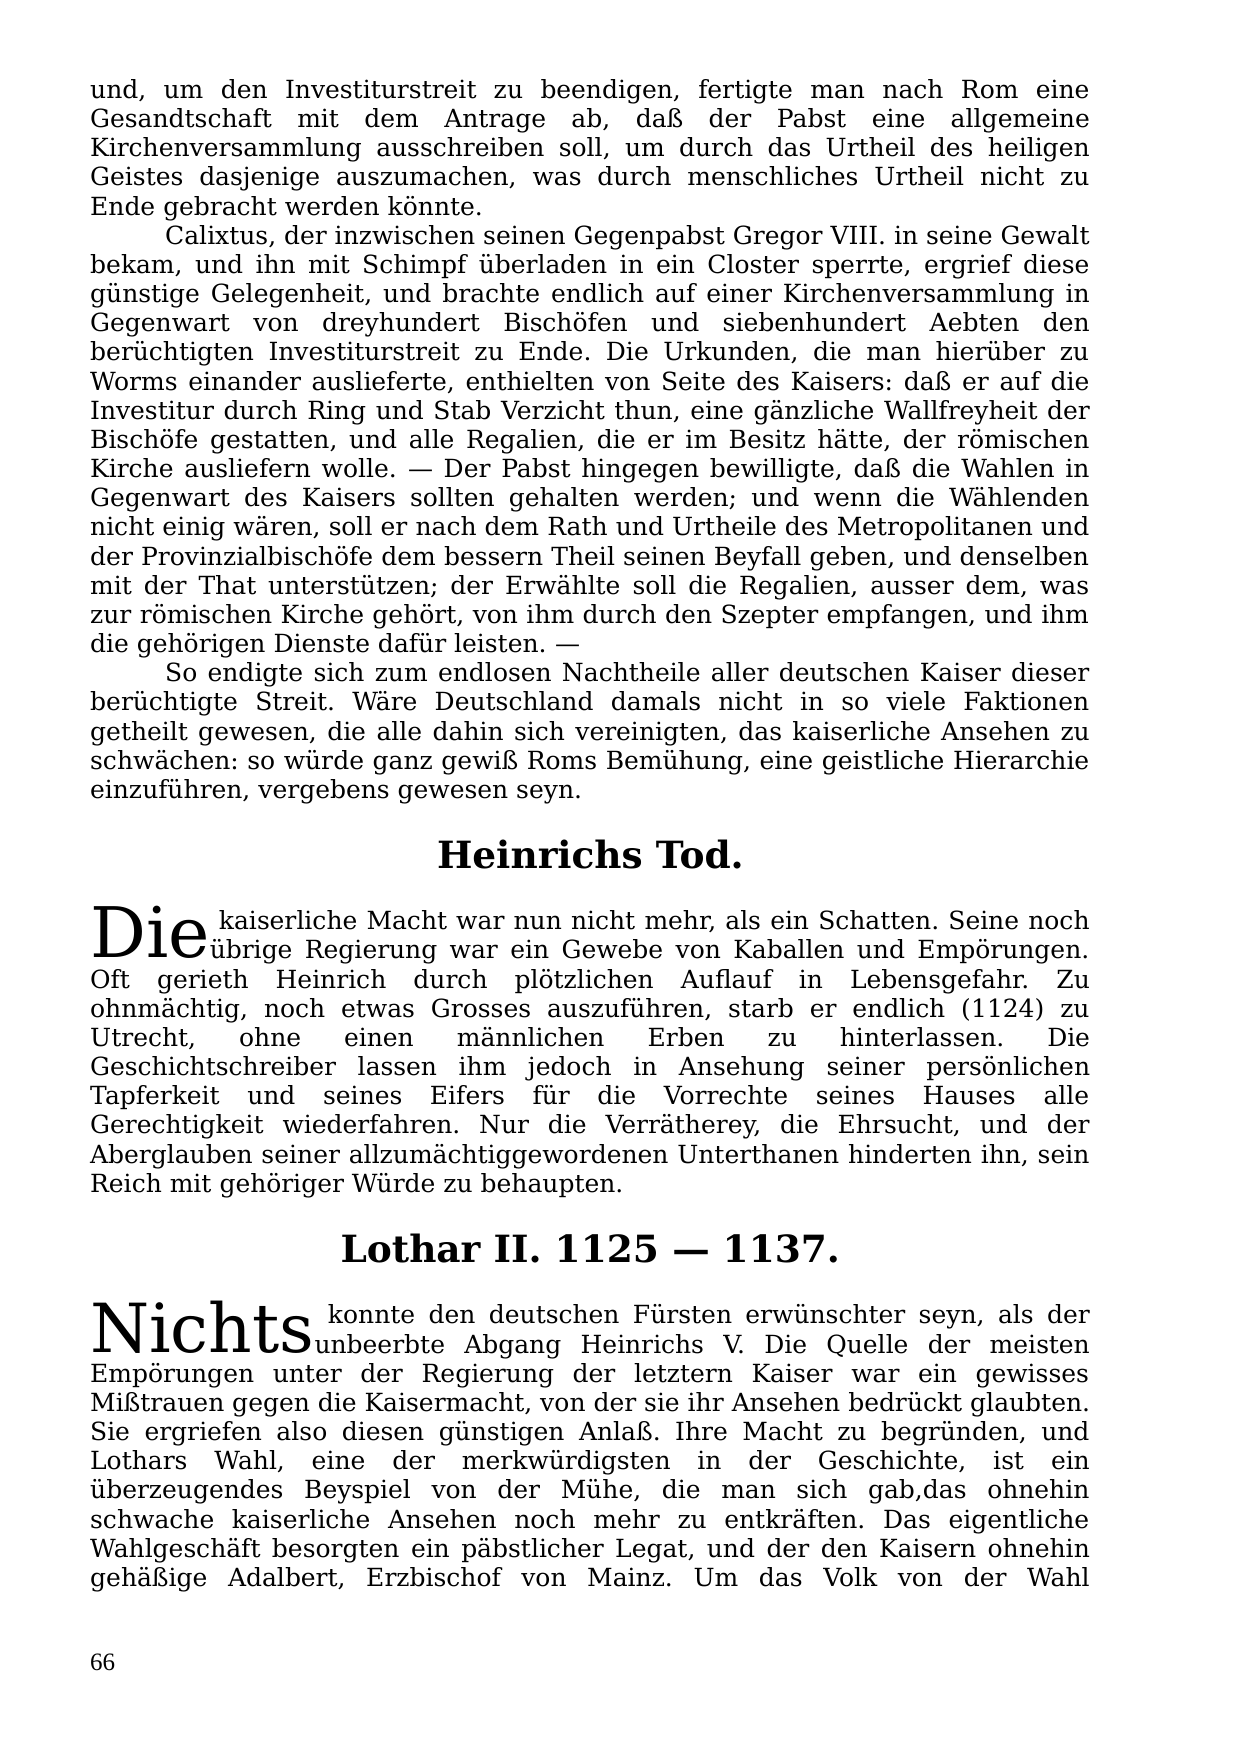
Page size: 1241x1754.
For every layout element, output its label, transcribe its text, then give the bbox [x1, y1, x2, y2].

text So endigte sich zum endlosen Nachtheile aller deutschen Kaiser dieser berüchtigte Streit. Wäre Deutschland damals nicht in so viele Faktionen getheilt gewesen, die alle dahin sich vereinigten, das kaiserliche Ansehen zu schwächen: so würde ganz gewiß Roms Bemühung, eine geistliche Hierarchie einzuführen, vergebens gewesen seyn. [90, 658, 1091, 804]
text Nichts konnte den deutschen Fürsten erwünschter seyn, als der unbeerbte Abgang Heinrichs V. Die Quelle der meisten Empörungen unter der Regierung der letztern Kaiser war ein gewisses Mißtrauen gegen die Kaisermacht, von der sie ihr Ansehen bedrückt glaubten. Sie ergriefen also diesen günstigen Anlaß. Ihre Macht zu begründen, und Lothars Wahl, eine der merkwürdigsten in der Geschichte, ist ein überzeugendes Beyspiel von der Mühe, die man sich gab,das ohnehin schwache kaiserliche Ansehen noch mehr zu entkräften. Das eigentliche Wahlgeschäft besorgten ein päbstlicher Legat, und der den Kaisern ohnehin gehäßige Adalbert, Erzbischof von Mainz. Um das Volk von der Wahl [90, 1301, 1091, 1592]
text und, um den Investiturstreit zu beendigen, fertigte man nach Rom eine Gesandtschaft mit dem Antrage ab, daß der Pabst eine allgemeine Kirchenversammlung ausschreiben soll, um durch das Urtheil des heiligen Geistes dasjenige auszumachen, was durch menschliches Urtheil nicht zu Ende gebracht werden könnte. [90, 75, 1091, 221]
text Lothar II. 1125 — 1137. [90, 1227, 1091, 1271]
text Calixtus, der inzwischen seinen Gegenpabst Gregor VIII. in seine Gewalt bekam, und ihn mit Schimpf überladen in ein Closter sperrte, ergrief diese günstige Gelegenheit, und brachte endlich auf einer Kirchenversammlung in Gegenwart von dreyhundert Bischöfen und siebenhundert Aebten den berüchtigten Investiturstreit zu Ende. Die Urkunden, die man hierüber zu Worms einander auslieferte, enthielten von Seite des Kaisers: daß er auf die Investitur durch Ring und Stab Verzicht thun, eine gänzliche Wallfreyheit der Bischöfe gestatten, und alle Regalien, die er im Besitz hätte, der römischen Kirche ausliefern wolle. — Der Pabst hingegen bewilligte, daß die Wahlen in Gegenwart des Kaisers sollten gehalten werden; und wenn die Wählenden nicht einig wären, soll er nach dem Rath und Urtheile des Metropolitanen und der Provinzialbischöfe dem bessern Theil seinen Beyfall geben, und denselben mit der That unterstützen; der Erwählte soll die Regalien, ausser dem, was zur römischen Kirche gehört, von ihm durch den Szepter empfangen, und ihm die gehörigen Dienste dafür leisten. — [90, 221, 1091, 658]
text Die kaiserliche Macht war nun nicht mehr, als ein Schatten. Seine noch übrige Regierung war ein Gewebe von Kaballen und Empörungen. Oft gerieth Heinrich durch plötzlichen Auflauf in Lebensgefahr. Zu ohnmächtig, noch etwas Grosses auszuführen, starb er endlich (1124) zu Utrecht, ohne einen männlichen Erben zu hinterlassen. Die Geschichtschreiber lassen ihm jedoch in Ansehung seiner persönlichen Tapferkeit und seines Eifers für die Vorrechte seines Hauses alle Gerechtigkeit wiederfahren. Nur die Verrätherey, die Ehrsucht, und der Aberglauben seiner allzumächtiggewordenen Unterthanen hinderten ihn, sein Reich mit gehöriger Würde zu behaupten. [90, 907, 1091, 1198]
text Heinrichs Tod. [90, 833, 1091, 877]
